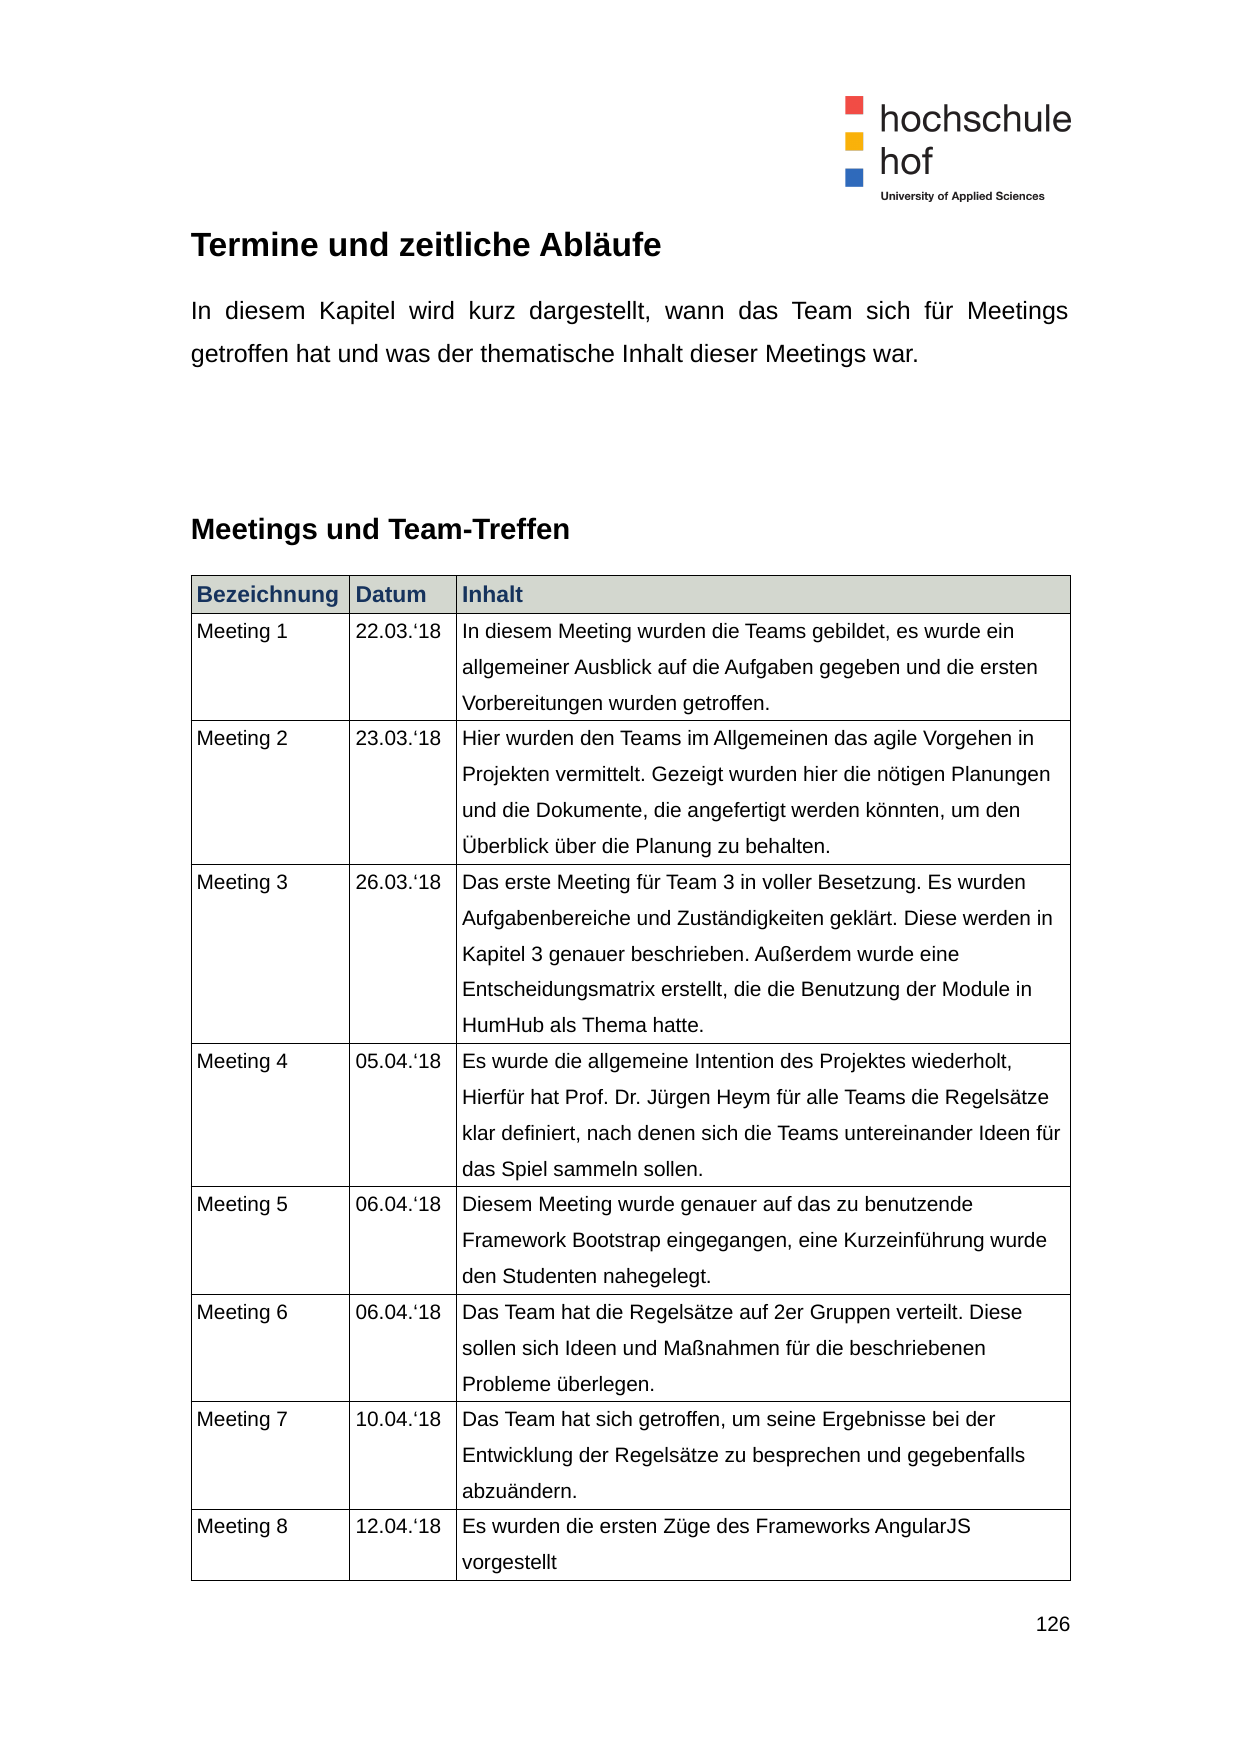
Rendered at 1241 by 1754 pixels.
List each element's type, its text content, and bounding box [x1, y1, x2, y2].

table_cell Diesem Meeting wurde genauer auf das zu benutzende Framework Bootstrap eingegangen, eine Kurzeinführung wurde den Studenten nahegelegt. [457, 1187, 1070, 1294]
table_cell Meeting 8 [192, 1510, 349, 1580]
subtitle Termine und zeitliche Abläufe [191, 225, 1070, 264]
table_cell Es wurden die ersten Züge des Frameworks AngularJS vorgestellt [457, 1510, 1070, 1580]
table_cell 06.04.‘18 [350, 1187, 456, 1294]
table_cell Meeting 2 [192, 721, 349, 864]
table_header Datum [350, 576, 456, 613]
text In diesem Kapitel wird kurz dargestellt, wann das Team sich für Meetings getroffen hat und was der thematische Inhalt dieser Meetings war. [191, 296, 1070, 367]
table_cell Meeting 7 [192, 1402, 349, 1508]
table_cell Meeting 5 [192, 1187, 349, 1294]
table_cell Das erste Meeting für Team 3 in voller Besetzung. Es wurden Aufgabenbereiche und Zuständigkeiten geklärt. Diese werden in Kapitel 3 genauer beschrieben. Außerdem wurde eine Entscheidungsmatrix erstellt, die die Benutzung der Module in HumHub als Thema hatte. [457, 865, 1070, 1043]
table_cell Meeting 3 [192, 865, 349, 1043]
table_cell Das Team hat sich getroffen, um seine Ergebnisse bei der Entwicklung der Regelsätze zu besprechen und gegebenfalls abzuändern. [457, 1402, 1070, 1508]
table_header Inhalt [457, 576, 1070, 613]
table_cell In diesem Meeting wurden die Teams gebildet, es wurde ein allgemeiner Ausblick auf die Aufgaben gegeben und die ersten Vorbereitungen wurden getroffen. [457, 614, 1070, 720]
table_cell 05.04.‘18 [350, 1044, 456, 1186]
table_cell 06.04.‘18 [350, 1295, 456, 1401]
table_cell Meeting 6 [192, 1295, 349, 1401]
table_cell Meeting 1 [192, 614, 349, 720]
table_cell 26.03.‘18 [350, 865, 456, 1043]
table_header Bezeichnung [192, 576, 349, 613]
subtitle Meetings und Team-Treffen [191, 512, 1070, 546]
table_cell Es wurde die allgemeine Intention des Projektes wiederholt, Hierfür hat Prof. Dr. Jürgen Heym für alle Teams die Regelsätze klar definiert, nach denen sich die Teams untereinander Ideen für das Spiel sammeln sollen. [457, 1044, 1070, 1186]
table_cell 23.03.‘18 [350, 721, 456, 864]
table_cell Meeting 4 [192, 1044, 349, 1186]
picture [845, 96, 1071, 202]
table_cell Das Team hat die Regelsätze auf 2er Gruppen verteilt. Diese sollen sich Ideen und Maßnahmen für die beschriebenen Probleme überlegen. [457, 1295, 1070, 1401]
table_cell 10.04.‘18 [350, 1402, 456, 1508]
table_cell 22.03.‘18 [350, 614, 456, 720]
table_cell 12.04.‘18 [350, 1510, 456, 1580]
table_cell Hier wurden den Teams im Allgemeinen das agile Vorgehen in Projekten vermittelt. Gezeigt wurden hier die nötigen Planungen und die Dokumente, die angefertigt werden könnten, um den Überblick über die Planung zu behalten. [457, 721, 1070, 864]
